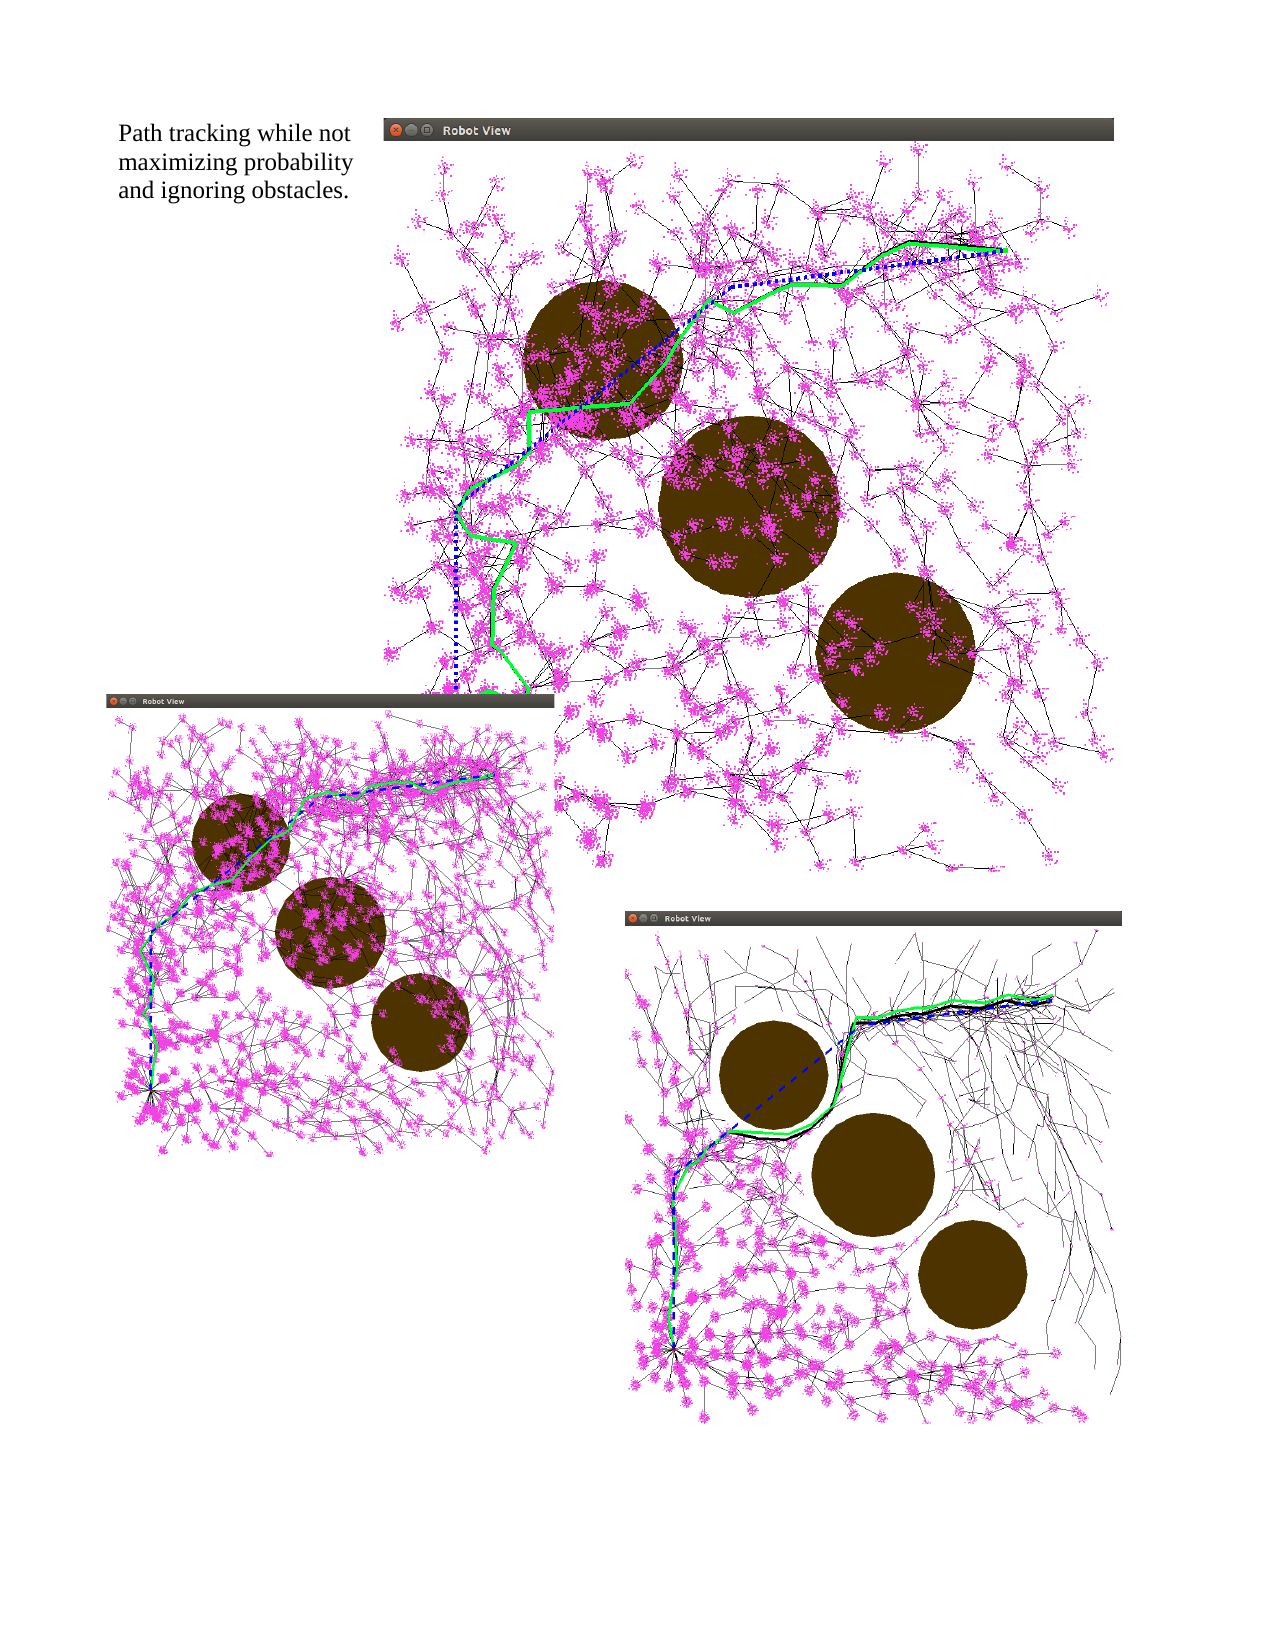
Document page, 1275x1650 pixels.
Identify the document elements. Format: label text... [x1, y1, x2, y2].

picture [106, 118, 1114, 1157]
text Path tracking while not maximizing probability and ignoring obstacles. [118, 118, 383, 204]
picture [625, 911, 1122, 1424]
text [1114, 118, 1157, 204]
